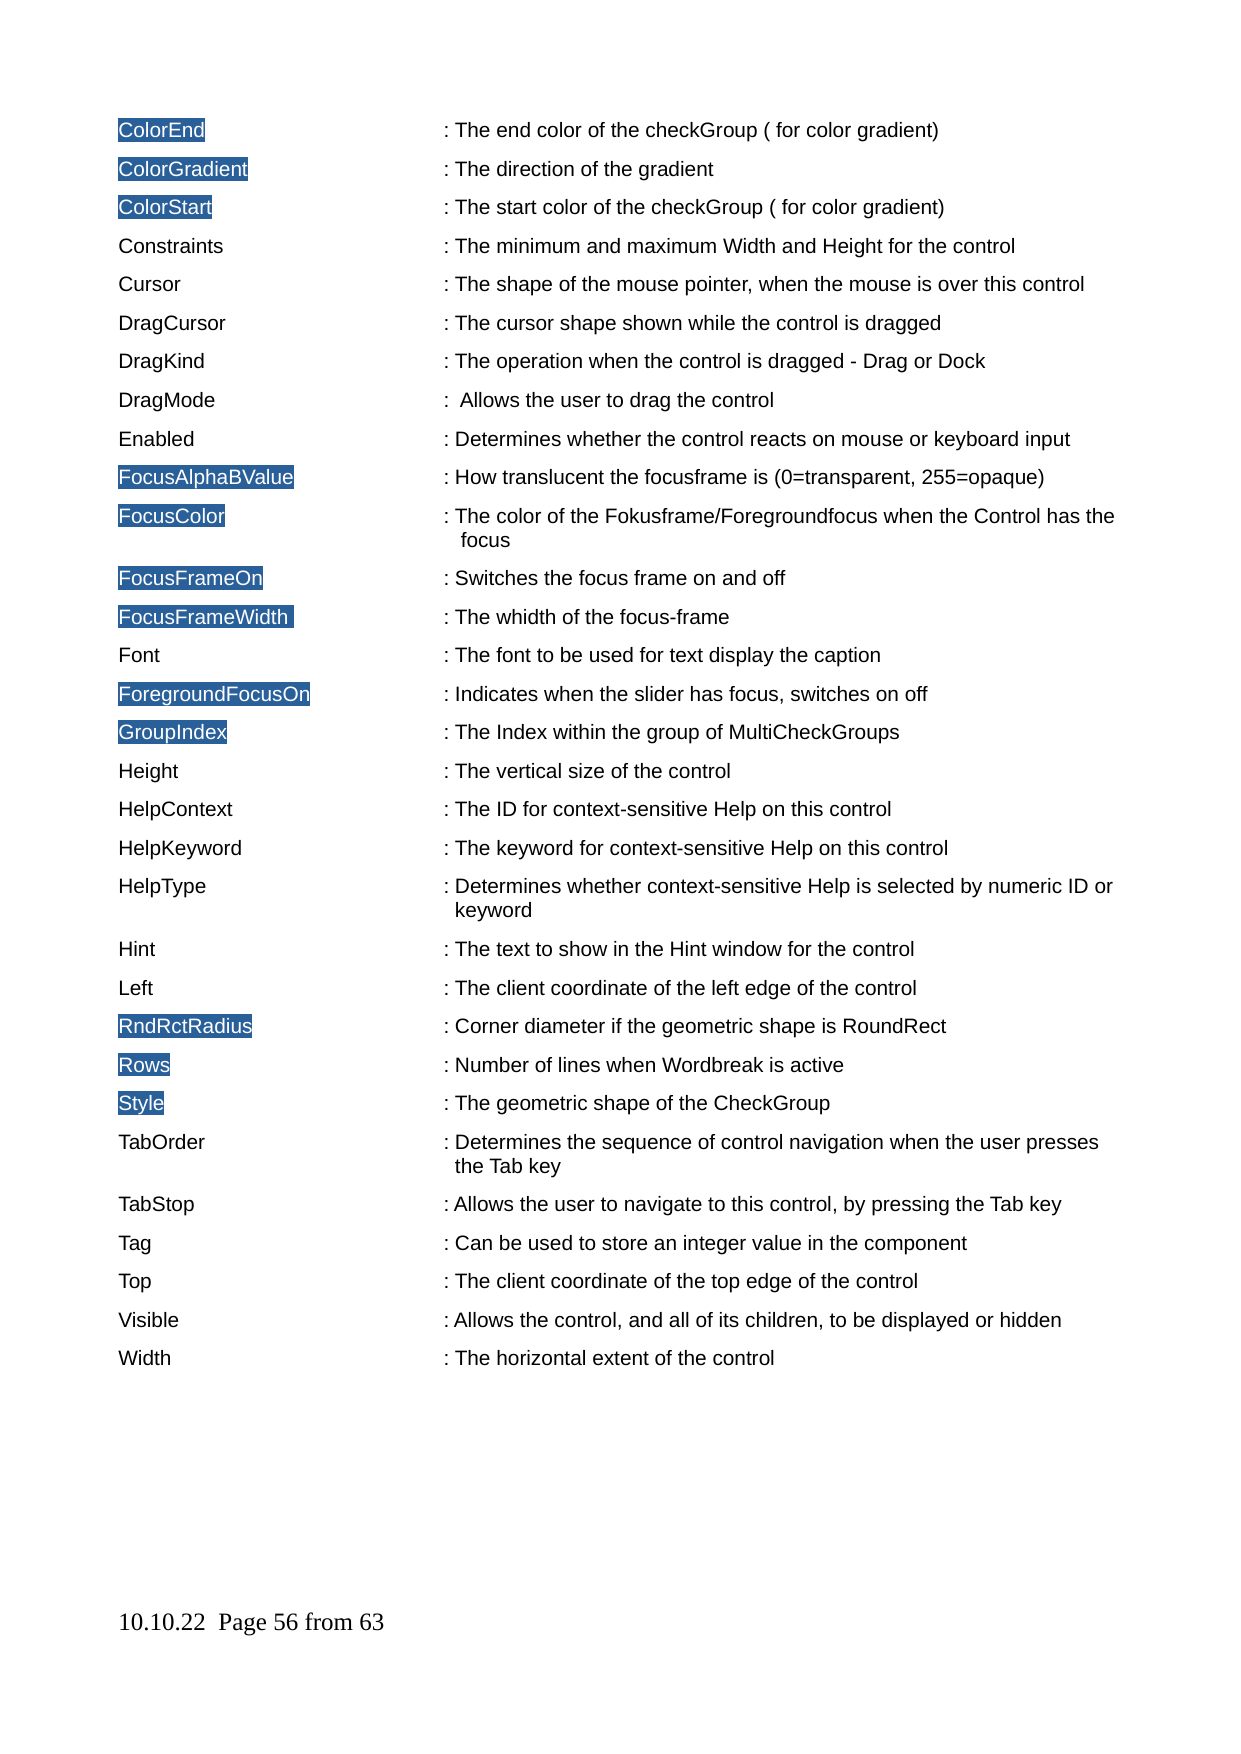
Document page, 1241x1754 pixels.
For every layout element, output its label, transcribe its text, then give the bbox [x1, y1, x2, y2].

text TabOrder : Determines the sequence of control navigation when the user presses the Tab key [118, 1129, 1122, 1177]
text TabStop : Allows the user to navigate to this control, by pressing the Tab key [118, 1192, 1122, 1216]
text GroupIndex : The Index within the group of MultiCheckGroups [118, 720, 1122, 744]
text FocusFrameWidth : The whidth of the focus-frame [118, 604, 1122, 628]
text Constraints : The minimum and maximum Width and Height for the control [118, 234, 1122, 258]
text DragKind : The operation when the control is dragged - Drag or Dock [118, 349, 1122, 373]
text Visible : Allows the control, and all of its children, to be displayed or hidden [118, 1308, 1122, 1332]
text FocusFrameOn : Switches the focus frame on and off [118, 566, 1122, 590]
text Font : The font to be used for text display the caption [118, 643, 1122, 667]
text DragMode : Allows the user to drag the control [118, 388, 1122, 412]
text DragCursor : The cursor shape shown while the control is dragged [118, 311, 1122, 335]
text Style : The geometric shape of the CheckGroup [118, 1091, 1122, 1115]
text HelpContext : The ID for context-sensitive Help on this control [118, 797, 1122, 821]
text Top : The client coordinate of the top edge of the control [118, 1269, 1122, 1293]
text HelpKeyword : The keyword for context-sensitive Help on this control [118, 836, 1122, 860]
text ColorStart : The start color of the checkGroup ( for color gradient) [118, 195, 1122, 219]
text HelpType : Determines whether context-sensitive Help is selected by numeric ID or keyword [118, 874, 1122, 922]
text Rows : Number of lines when Wordbreak is active [118, 1052, 1122, 1076]
text FocusColor : The color of the Fokusframe/Foregroundfocus when the Control has the focus [118, 503, 1122, 551]
text Width : The horizontal extent of the control [118, 1346, 1122, 1370]
text Left : The client coordinate of the left edge of the control [118, 975, 1122, 999]
text ColorGradient : The direction of the gradient [118, 157, 1122, 181]
text Cursor : The shape of the mouse pointer, when the mouse is over this control [118, 272, 1122, 296]
text Enabled : Determines whether the control reacts on mouse or keyboard input [118, 426, 1122, 450]
text FocusAlphaBValue : How translucent the focusframe is (0=transparent, 255=opaque) [118, 465, 1122, 489]
text RndRctRadius : Corner diameter if the geometric shape is RoundRect [118, 1014, 1122, 1038]
text Hint : The text to show in the Hint window for the control [118, 937, 1122, 961]
text ColorEnd : The end color of the checkGroup ( for color gradient) [118, 118, 1122, 142]
text Height : The vertical size of the control [118, 759, 1122, 783]
text ForegroundFocusOn : Indicates when the slider has focus, switches on off [118, 682, 1122, 706]
text Tag : Can be used to store an integer value in the component [118, 1231, 1122, 1254]
